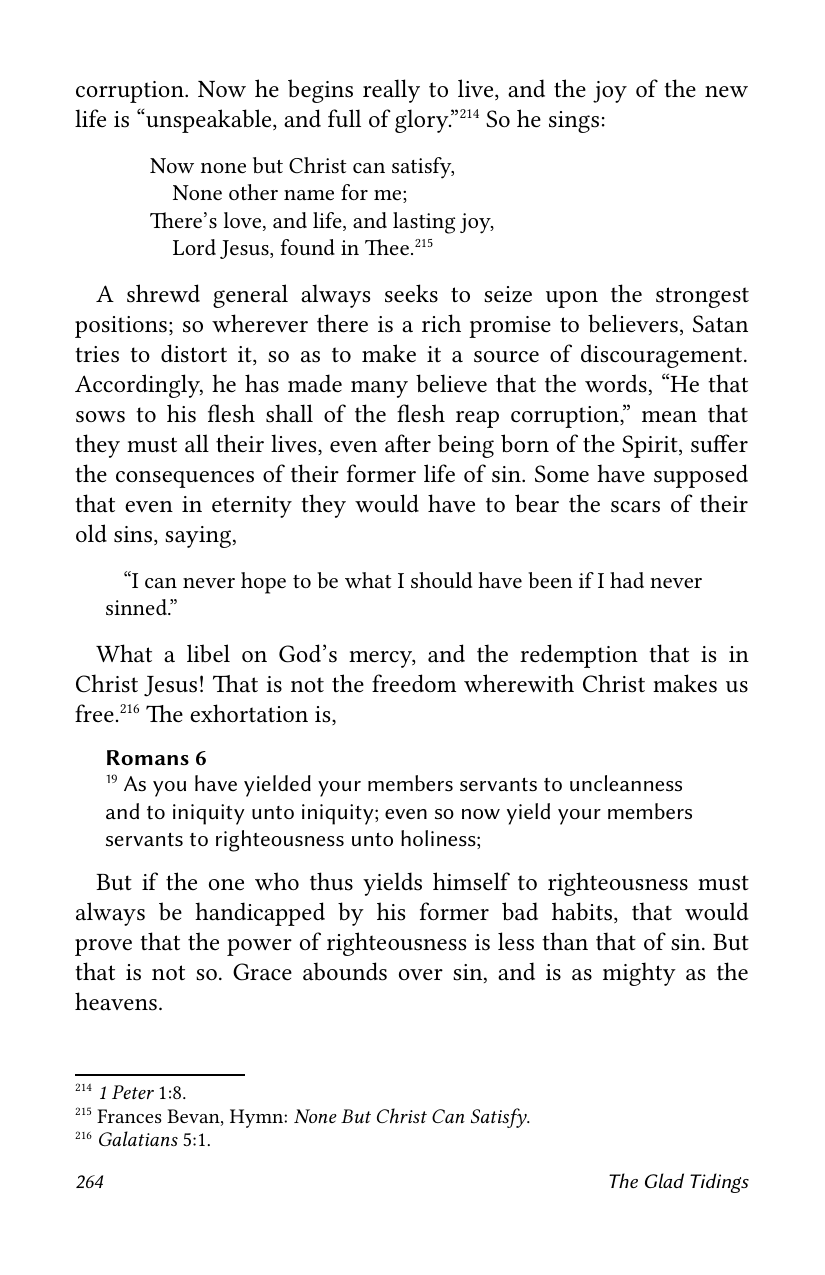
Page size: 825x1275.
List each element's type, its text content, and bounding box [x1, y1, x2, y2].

text But if the one who thus yields himself to righteousness must always be handicapped by his former bad habits, that would prove that the power of righteousness is less than that of sin. But that is not so. Grace abounds over sin, and is as mighty as the heavens. [75, 868, 750, 1016]
text “I can never hope to be what I should have been if I had never sinned.” [105, 567, 720, 621]
text A shrewd general always seeks to seize upon the strongest positions; so wherever there is a rich promise to believers, Satan tries to distort it, so as to make it a source of discouragement. Accordingly, he has made many believe that the words, “He that sows to his flesh shall of the flesh reap corruption,” mean that they must all their lives, even after being born of the Spirit, suffer the consequences of their former life of sin. Some have supposed that even in eternity they would have to bear the scars of their old sins, saying, [75, 280, 750, 548]
text Galatians 5:1. [75, 1128, 750, 1152]
text There’s love, and life, and lasting joy, [150, 208, 750, 234]
text What a libel on God’s mercy, and the redemption that is in Christ Jesus! That is not the freedom wherewith Christ makes us free. The exhortation is, [75, 640, 750, 729]
text 1 Peter 1:8. [75, 1081, 750, 1104]
text Lord Jesus, found in Thee. [150, 235, 750, 261]
text Now none but Christ can satisfy, [150, 153, 750, 179]
text Frances Bevan, Hymn: None But Christ Can Satisfy. [75, 1104, 750, 1128]
text Romans 6 [105, 745, 750, 771]
text None other name for me; [150, 180, 750, 206]
text corruption. Now he begins really to live, and the joy of the new life is “unspeakable, and full of glory.” So he sings: [75, 75, 750, 133]
text 19 As you have yielded your members servants to uncleanness and to iniquity unto iniquity; even so now yield your members servants to righteousness unto holiness; [105, 771, 720, 852]
